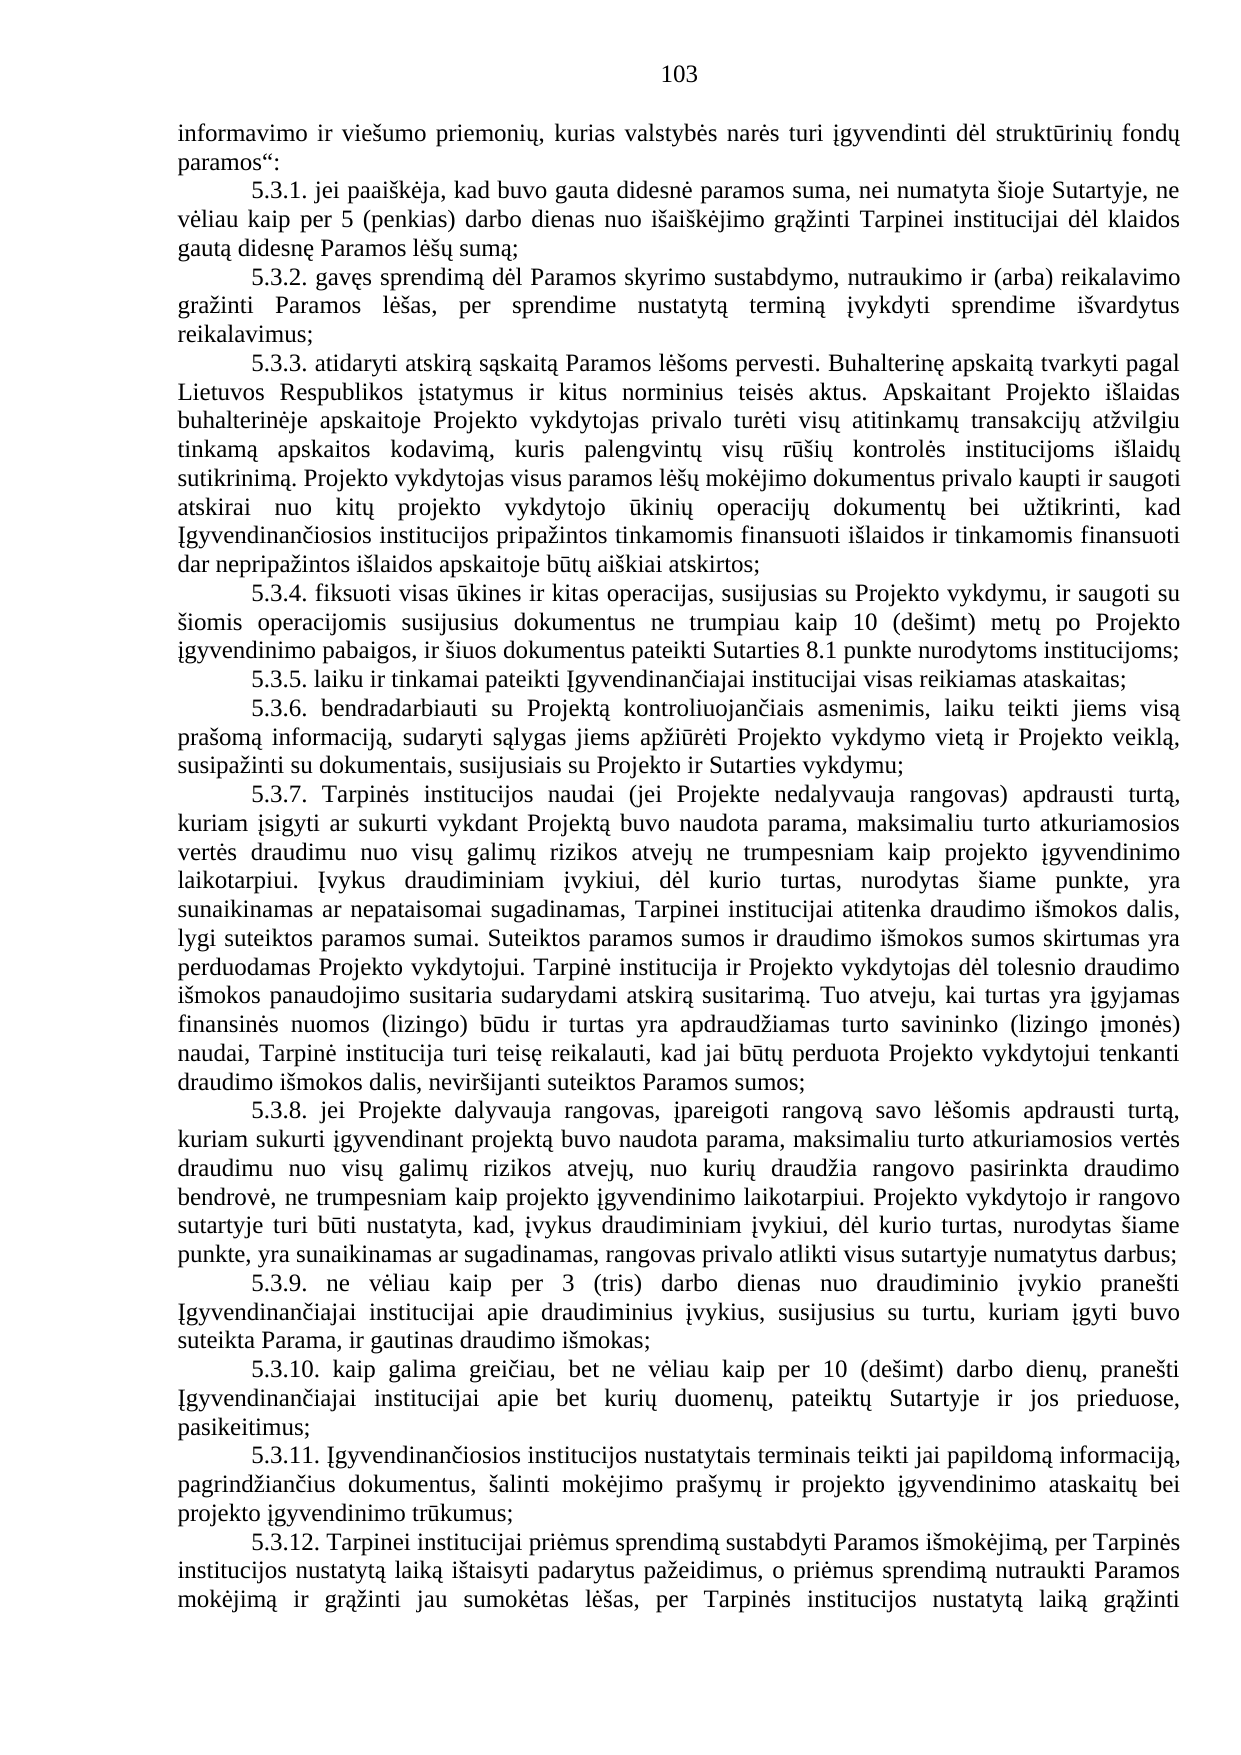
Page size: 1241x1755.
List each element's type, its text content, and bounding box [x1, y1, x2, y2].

text 5.3.10. kaip galima greičiau, bet ne vėliau kaip per 10 (dešimt) darbo dienų, pranešti Įgyvendinančiajai institucijai apie bet kurių duomenų, pateiktų Sutartyje ir jos prieduose, pasikeitimus; [177, 1354, 1181, 1441]
text 5.3.3. atidaryti atskirą sąskaitą Paramos lėšoms pervesti. Buhalterinę apskaitą tvarkyti pagal Lietuvos Respublikos įstatymus ir kitus norminius teisės aktus. Apskaitant Projekto išlaidas buhalterinėje apskaitoje Projekto vykdytojas privalo turėti visų atitinkamų transakcijų atžvilgiu tinkamą apskaitos kodavimą, kuris palengvintų visų rūšių kontrolės institucijoms išlaidų sutikrinimą. Projekto vykdytojas visus paramos lėšų mokėjimo dokumentus privalo kaupti ir saugoti atskirai nuo kitų projekto vykdytojo ūkinių operacijų dokumentų bei užtikrinti, kad Įgyvendinančiosios institucijos pripažintos tinkamomis finansuoti išlaidos ir tinkamomis finansuoti dar nepripažintos išlaidos apskaitoje būtų aiškiai atskirtos; [177, 348, 1181, 578]
text 5.3.11. Įgyvendinančiosios institucijos nustatytais terminais teikti jai papildomą informaciją, pagrindžiančius dokumentus, šalinti mokėjimo prašymų ir projekto įgyvendinimo ataskaitų bei projekto įgyvendinimo trūkumus; [177, 1441, 1181, 1527]
text 5.3.7. Tarpinės institucijos naudai (jei Projekte nedalyvauja rangovas) apdrausti turtą, kuriam įsigyti ar sukurti vykdant Projektą buvo naudota parama, maksimaliu turto atkuriamosios vertės draudimu nuo visų galimų rizikos atvejų ne trumpesniam kaip projekto įgyvendinimo laikotarpiui. Įvykus draudiminiam įvykiui, dėl kurio turtas, nurodytas šiame punkte, yra sunaikinamas ar nepataisomai sugadinamas, Tarpinei institucijai atitenka draudimo išmokos dalis, lygi suteiktos paramos sumai. Suteiktos paramos sumos ir draudimo išmokos sumos skirtumas yra perduodamas Projekto vykdytojui. Tarpinė institucija ir Projekto vykdytojas dėl tolesnio draudimo išmokos panaudojimo susitaria sudarydami atskirą susitarimą. Tuo atveju, kai turtas yra įgyjamas finansinės nuomos (lizingo) būdu ir turtas yra apdraudžiamas turto savininko (lizingo įmonės) naudai, Tarpinė institucija turi teisę reikalauti, kad jai būtų perduota Projekto vykdytojui tenkanti draudimo išmokos dalis, neviršijanti suteiktos Paramos sumos; [177, 779, 1181, 1096]
text 5.3.4. fiksuoti visas ūkines ir kitas operacijas, susijusias su Projekto vykdymu, ir saugoti su šiomis operacijomis susijusius dokumentus ne trumpiau kaip 10 (dešimt) metų po Projekto įgyvendinimo pabaigos, ir šiuos dokumentus pateikti Sutarties 8.1 punkte nurodytoms institucijoms; [177, 578, 1181, 664]
text 5.3.12. Tarpinei institucijai priėmus sprendimą sustabdyti Paramos išmokėjimą, per Tarpinės institucijos nustatytą laiką ištaisyti padarytus pažeidimus, o priėmus sprendimą nutraukti Paramos mokėjimą ir grąžinti jau sumokėtas lėšas, per Tarpinės institucijos nustatytą laiką grąžinti [177, 1527, 1181, 1613]
text 5.3.9. ne vėliau kaip per 3 (tris) darbo dienas nuo draudiminio įvykio pranešti Įgyvendinančiajai institucijai apie draudiminius įvykius, susijusius su turtu, kuriam įgyti buvo suteikta Parama, ir gautinas draudimo išmokas; [177, 1268, 1181, 1354]
text 5.3.5. laiku ir tinkamai pateikti Įgyvendinančiajai institucijai visas reikiamas ataskaitas; [177, 664, 1181, 693]
text 5.3.8. jei Projekte dalyvauja rangovas, įpareigoti rangovą savo lėšomis apdrausti turtą, kuriam sukurti įgyvendinant projektą buvo naudota parama, maksimaliu turto atkuriamosios vertės draudimu nuo visų galimų rizikos atvejų, nuo kurių draudžia rangovo pasirinkta draudimo bendrovė, ne trumpesniam kaip projekto įgyvendinimo laikotarpiui. Projekto vykdytojo ir rangovo sutartyje turi būti nustatyta, kad, įvykus draudiminiam įvykiui, dėl kurio turtas, nurodytas šiame punkte, yra sunaikinamas ar sugadinamas, rangovas privalo atlikti visus sutartyje numatytus darbus; [177, 1096, 1181, 1268]
text informavimo ir viešumo priemonių, kurias valstybės narės turi įgyvendinti dėl struktūrinių fondų paramos“: [177, 118, 1181, 176]
text 5.3.1. jei paaiškėja, kad buvo gauta didesnė paramos suma, nei numatyta šioje Sutartyje, ne vėliau kaip per 5 (penkias) darbo dienas nuo išaiškėjimo grąžinti Tarpinei institucijai dėl klaidos gautą didesnę Paramos lėšų sumą; [177, 176, 1181, 262]
text 5.3.2. gavęs sprendimą dėl Paramos skyrimo sustabdymo, nutraukimo ir (arba) reikalavimo gražinti Paramos lėšas, per sprendime nustatytą terminą įvykdyti sprendime išvardytus reikalavimus; [177, 262, 1181, 348]
text 5.3.6. bendradarbiauti su Projektą kontroliuojančiais asmenimis, laiku teikti jiems visą prašomą informaciją, sudaryti sąlygas jiems apžiūrėti Projekto vykdymo vietą ir Projekto veiklą, susipažinti su dokumentais, susijusiais su Projekto ir Sutarties vykdymu; [177, 693, 1181, 779]
